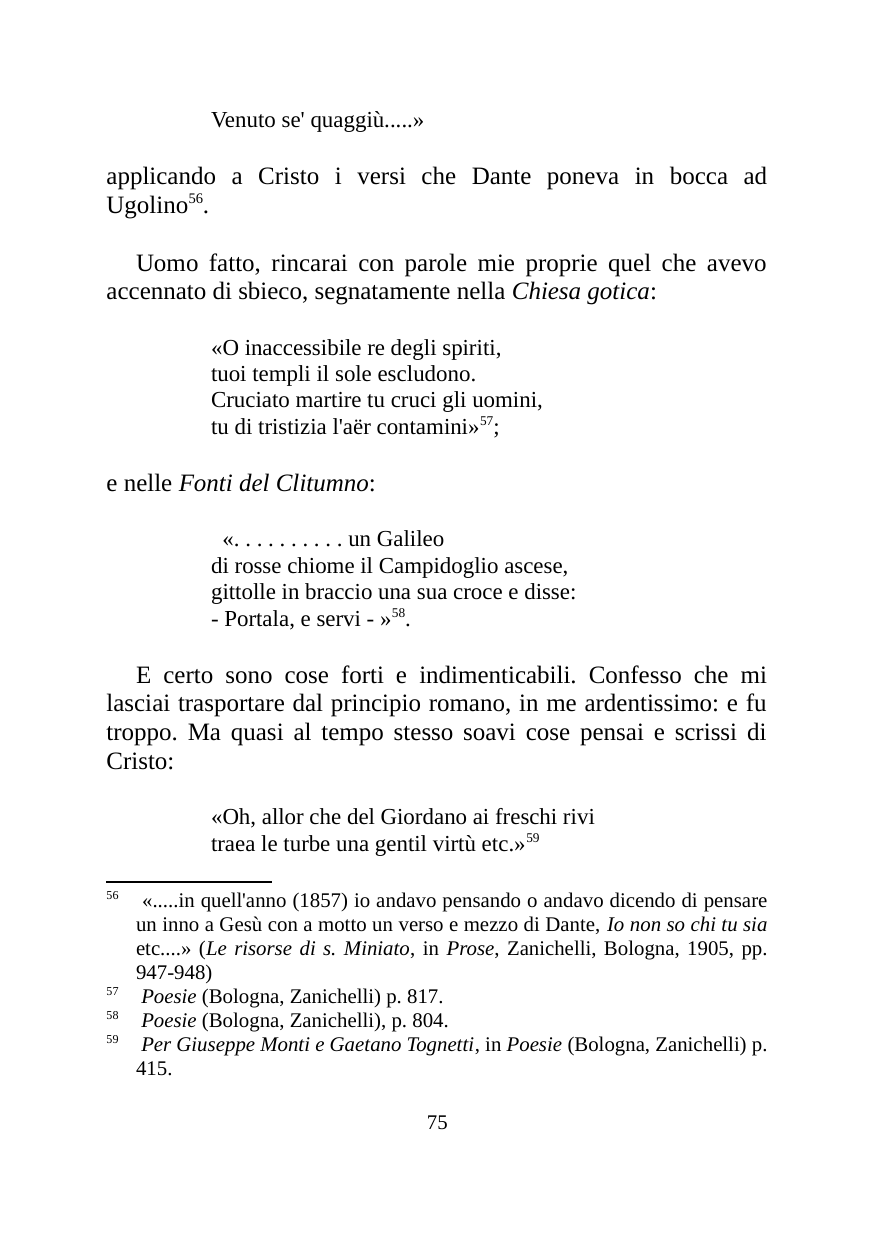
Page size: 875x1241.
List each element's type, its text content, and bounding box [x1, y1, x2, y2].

text tu di tristizia l'aër contamini»; [181, 413, 768, 439]
text Poesie (Bologna, Zanichelli) p. 817. [106, 984, 768, 1008]
text «.....in quell'anno (1857) io andavo pensando o andavo dicendo di pensare un inno a Gesù con a motto un verso e mezzo di Dante, Io non so chi tu sia etc....» (Le risorse di s. Miniato, in Prose, Zanichelli, Bologna, 1905, pp. 947-948) [106, 888, 768, 984]
text gittolle in braccio una sua croce e disse: [181, 578, 768, 604]
text Per Giuseppe Monti e Gaetano Tognetti, in Poesie (Bologna, Zanichelli) p. 415. [106, 1032, 768, 1080]
text Uomo fatto, rincarai con parole mie proprie quel che avevo accennato di sbieco, segnatamente nella Chiesa gotica: [106, 248, 768, 305]
text «O inaccessibile re degli spiriti, [181, 334, 768, 360]
text Poesie (Bologna, Zanichelli), p. 804. [106, 1008, 768, 1032]
text traea le turbe una gentil virtù etc.» [181, 830, 768, 856]
text e nelle Fonti del Clitumno: [106, 468, 768, 497]
text «Oh, allor che del Giordano ai freschi rivi [181, 803, 768, 830]
text di rosse chiome il Campidoglio ascese, [181, 552, 768, 578]
text Venuto se' quaggiù.....» [181, 106, 768, 133]
text tuoi templi il sole escludono. [181, 360, 768, 387]
text - Portala, e servi - ». [181, 604, 768, 631]
text Cruciato martire tu cruci gli uomini, [181, 387, 768, 413]
text applicando a Cristo i versi che Dante poneva in bocca ad Ugolino. [106, 161, 768, 219]
text «. . . . . . . . . . un Galileo [181, 526, 768, 552]
text E certo sono cose forti e indimenticabili. Confesso che mi lasciai trasportare dal principio romano, in me ardentissimo: e fu troppo. Ma quasi al tempo stesso soavi cose pensai e scrissi di Cristo: [106, 660, 768, 775]
